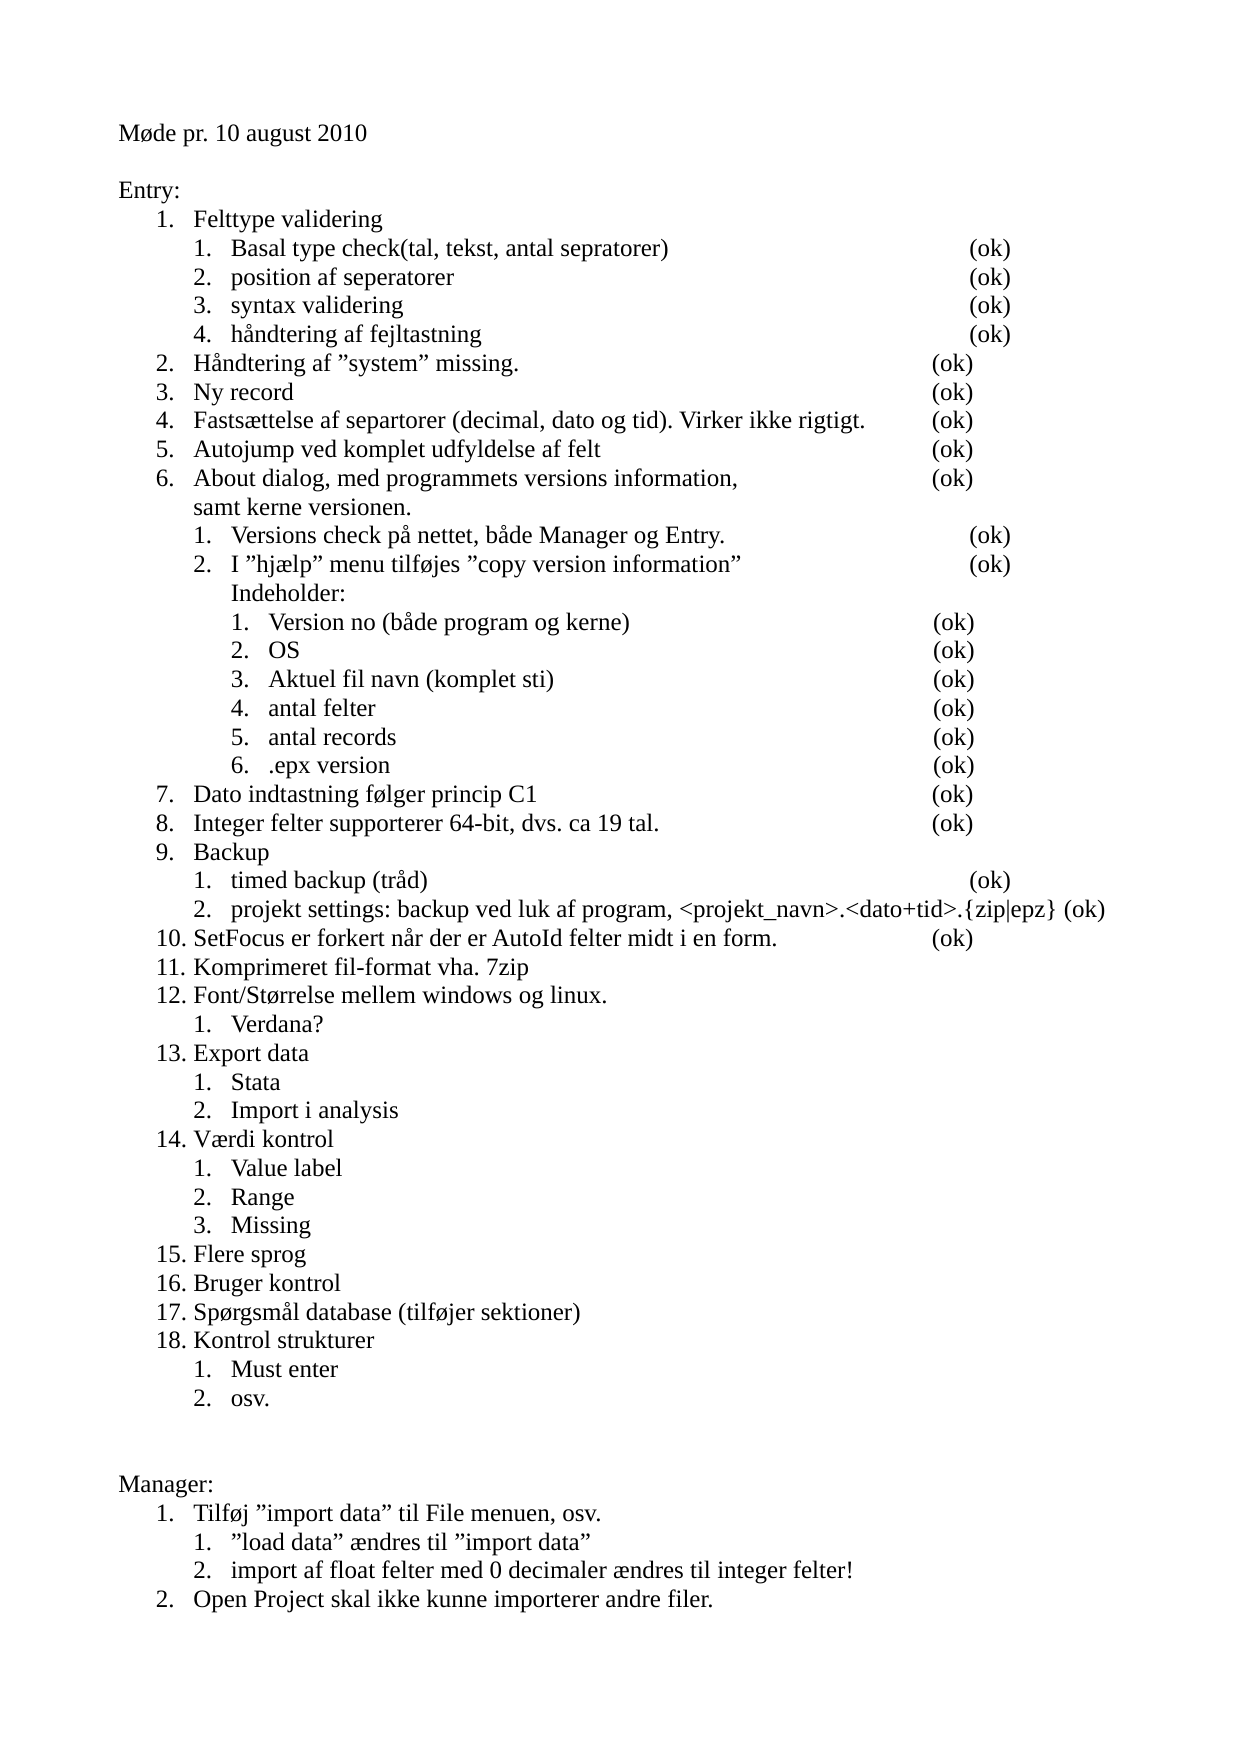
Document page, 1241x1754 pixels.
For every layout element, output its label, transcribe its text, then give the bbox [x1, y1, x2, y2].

list position af seperatorer (ok) [193, 262, 1122, 291]
list Must enter [193, 1354, 1122, 1383]
list Value label [193, 1153, 1122, 1182]
list Spørgsmål database (tilføjer sektioner) [156, 1297, 1122, 1326]
list Integer felter supporterer 64-bit, dvs. ca 19 tal. (ok) [156, 808, 1122, 837]
list Flere sprog [156, 1239, 1122, 1268]
list Fastsættelse af separtorer (decimal, dato og tid). Virker ikke rigtigt. (ok) [156, 406, 1122, 434]
list Font/Størrelse mellem windows og linux. [156, 981, 1122, 1009]
list Bruger kontrol [156, 1268, 1122, 1297]
list Open Project skal ikke kunne importerer andre filer. [156, 1584, 1122, 1613]
list .epx version (ok) [231, 751, 1122, 779]
text Manager: [118, 1469, 1122, 1498]
list Verdana? [193, 1009, 1122, 1038]
list Export data [156, 1038, 1122, 1067]
list Stata [193, 1067, 1122, 1096]
list About dialog, med programmets versions information, (ok) samt kerne versionen. [156, 463, 1122, 521]
list Dato indtastning følger princip C1 (ok) [156, 779, 1122, 808]
list Basal type check(tal, tekst, antal sepratorer) (ok) [193, 233, 1122, 262]
list Komprimeret fil-format vha. 7zip [156, 952, 1122, 981]
list Håndtering af ”system” missing. (ok) [156, 348, 1122, 377]
text Entry: [118, 176, 1122, 204]
list ”load data” ændres til ”import data” [193, 1527, 1122, 1556]
list Tilføj ”import data” til File menuen, osv. [156, 1498, 1122, 1527]
list osv. [193, 1383, 1122, 1412]
list Autojump ved komplet udfyldelse af felt (ok) [156, 434, 1122, 463]
list OS (ok) [231, 636, 1122, 664]
list Range [193, 1182, 1122, 1211]
list Version no (både program og kerne) (ok) [231, 607, 1122, 636]
list Felttype validering [156, 204, 1122, 233]
list Versions check på nettet, både Manager og Entry. (ok) [193, 521, 1122, 549]
list projekt settings: backup ved luk af program, <projekt_navn>.<dato+tid>.{zip|epz} (ok) [193, 894, 1122, 923]
list Værdi kontrol [156, 1124, 1122, 1153]
list antal felter (ok) [231, 693, 1122, 722]
list timed backup (tråd) (ok) [193, 866, 1122, 894]
list antal records (ok) [231, 722, 1122, 751]
text Møde pr. 10 august 2010 [118, 118, 1122, 147]
list I ”hjælp” menu tilføjes ”copy version information” (ok) Indeholder: [193, 549, 1122, 607]
list import af float felter med 0 decimaler ændres til integer felter! [193, 1556, 1122, 1584]
list Kontrol strukturer [156, 1326, 1122, 1354]
list Backup [156, 837, 1122, 866]
list Import i analysis [193, 1096, 1122, 1124]
list SetFocus er forkert når der er AutoId felter midt i en form. (ok) [156, 923, 1122, 952]
list håndtering af fejltastning (ok) [193, 319, 1122, 348]
list Aktuel fil navn (komplet sti) (ok) [231, 664, 1122, 693]
list Ny record (ok) [156, 377, 1122, 406]
list Missing [193, 1211, 1122, 1239]
list syntax validering (ok) [193, 291, 1122, 319]
